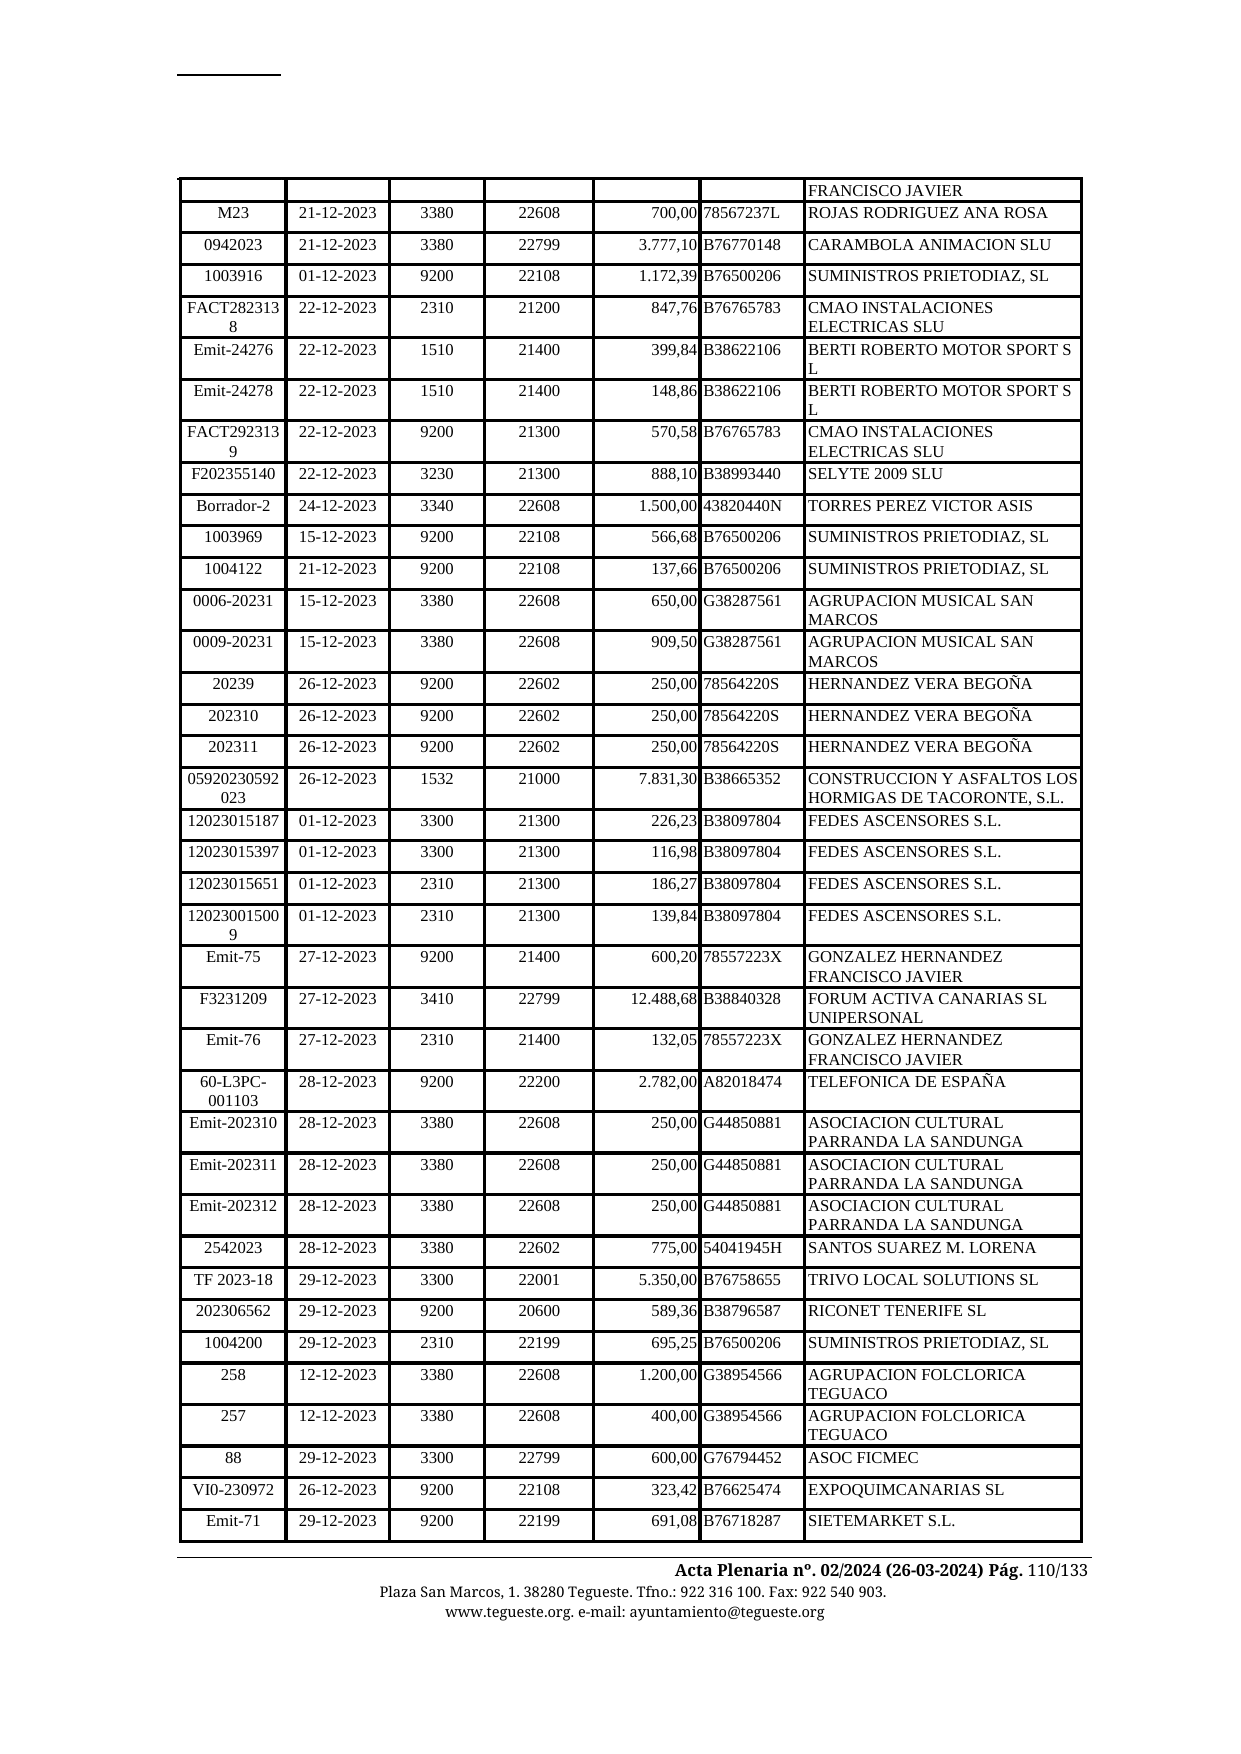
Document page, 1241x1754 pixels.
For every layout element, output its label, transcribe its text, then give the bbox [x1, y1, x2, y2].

table_cell VI0-230972 [182, 1479, 284, 1508]
table_cell F202355140 [182, 464, 284, 492]
table_cell 22608 [486, 496, 592, 524]
table_cell B76500206 [702, 527, 803, 556]
table_cell 2310 [391, 298, 483, 336]
table_cell 120230015009 [182, 906, 284, 944]
table_cell 78557223X [702, 1030, 803, 1068]
table_cell [486, 180, 592, 199]
table_cell 1.200,00 [595, 1365, 698, 1403]
table_cell SIETEMARKET S.L. [806, 1511, 1080, 1540]
table_cell GONZALEZ HERNANDEZ FRANCISCO JAVIER [806, 1030, 1080, 1068]
table_cell Emit-202311 [182, 1155, 284, 1193]
table_cell B76500206 [702, 559, 803, 588]
table_cell 202310 [182, 706, 284, 734]
table_cell 22108 [486, 559, 592, 588]
table_cell [288, 180, 388, 199]
table_cell 9200 [391, 422, 483, 461]
table_cell B76500206 [702, 266, 803, 295]
table_cell 21200 [486, 298, 592, 336]
table_cell B38665352 [702, 769, 803, 807]
table_cell G44850881 [702, 1196, 803, 1234]
table_cell 1003969 [182, 527, 284, 556]
table_cell 700,00 [595, 203, 698, 231]
table_cell 22608 [486, 1406, 592, 1444]
table_cell 3380 [391, 632, 483, 671]
table_cell 600,20 [595, 947, 698, 986]
table_cell 3380 [391, 1155, 483, 1193]
table_cell 29-12-2023 [288, 1333, 388, 1361]
table_cell AGRUPACION FOLCLORICA TEGUACO [806, 1365, 1080, 1403]
table_cell 22200 [486, 1072, 592, 1110]
table_cell G38954566 [702, 1406, 803, 1444]
table_cell 26-12-2023 [288, 769, 388, 807]
table_cell 22199 [486, 1511, 592, 1540]
table_cell 3380 [391, 591, 483, 629]
table_cell 250,00 [595, 706, 698, 734]
table_cell 909,50 [595, 632, 698, 671]
table_cell 3380 [391, 203, 483, 231]
table_cell 3380 [391, 234, 483, 263]
table_cell 9200 [391, 266, 483, 295]
table_cell 1004122 [182, 559, 284, 588]
table_cell 21400 [486, 947, 592, 986]
table_cell 22602 [486, 737, 592, 766]
table_cell 88 [182, 1448, 284, 1476]
table_cell B76770148 [702, 234, 803, 263]
table_cell 78564220S [702, 737, 803, 766]
table_cell 0006-20231 [182, 591, 284, 629]
table_cell 21300 [486, 906, 592, 944]
table_cell 323,42 [595, 1479, 698, 1508]
table_cell B76718287 [702, 1511, 803, 1540]
table_cell FEDES ASCENSORES S.L. [806, 874, 1080, 903]
table_cell 28-12-2023 [288, 1238, 388, 1266]
table_cell 589,36 [595, 1301, 698, 1330]
table_cell ASOCIACION CULTURAL PARRANDA LA SANDUNGA [806, 1196, 1080, 1234]
table_cell Emit-71 [182, 1511, 284, 1540]
table_cell CARAMBOLA ANIMACION SLU [806, 234, 1080, 263]
table_cell 01-12-2023 [288, 842, 388, 871]
table_cell 3300 [391, 842, 483, 871]
table_cell B76625474 [702, 1479, 803, 1508]
table_cell B38097804 [702, 811, 803, 839]
table_cell 22799 [486, 234, 592, 263]
table_cell 202311 [182, 737, 284, 766]
table_cell 01-12-2023 [288, 906, 388, 944]
table_cell 21-12-2023 [288, 559, 388, 588]
table_cell 3380 [391, 1365, 483, 1403]
table_cell Emit-24278 [182, 381, 284, 419]
table_cell 12-12-2023 [288, 1406, 388, 1444]
table_cell [702, 180, 803, 199]
table_cell 847,76 [595, 298, 698, 336]
table_cell FEDES ASCENSORES S.L. [806, 842, 1080, 871]
table_cell 21300 [486, 842, 592, 871]
table_cell 3300 [391, 811, 483, 839]
table_cell 5.350,00 [595, 1269, 698, 1298]
table_cell 22108 [486, 527, 592, 556]
table_cell 78567237L [702, 203, 803, 231]
table_cell 24-12-2023 [288, 496, 388, 524]
table_cell 1004200 [182, 1333, 284, 1361]
table_cell 28-12-2023 [288, 1072, 388, 1110]
table_cell 29-12-2023 [288, 1448, 388, 1476]
table_cell 399,84 [595, 339, 698, 378]
table_cell B76765783 [702, 422, 803, 461]
table_cell 250,00 [595, 1113, 698, 1151]
table_cell SUMINISTROS PRIETODIAZ, SL [806, 1333, 1080, 1361]
table_cell 3.777,10 [595, 234, 698, 263]
table_cell 78564220S [702, 674, 803, 702]
table_cell 2310 [391, 1030, 483, 1068]
table_cell 12.488,68 [595, 989, 698, 1027]
table_cell FACT2923139 [182, 422, 284, 461]
table_cell 22108 [486, 1479, 592, 1508]
table_cell 9200 [391, 527, 483, 556]
table_cell SANTOS SUAREZ M. LORENA [806, 1238, 1080, 1266]
table_cell EXPOQUIMCANARIAS SL [806, 1479, 1080, 1508]
table_cell 250,00 [595, 1196, 698, 1234]
table_cell 9200 [391, 706, 483, 734]
table_cell G38954566 [702, 1365, 803, 1403]
table_cell 22108 [486, 266, 592, 295]
table_cell CONSTRUCCION Y ASFALTOS LOS HORMIGAS DE TACORONTE, S.L. [806, 769, 1080, 807]
table_cell 27-12-2023 [288, 989, 388, 1027]
table_cell B38840328 [702, 989, 803, 1027]
table_cell 1003916 [182, 266, 284, 295]
table_cell Emit-76 [182, 1030, 284, 1068]
table_cell 60-L3PC-001103 [182, 1072, 284, 1110]
table_cell G38287561 [702, 632, 803, 671]
table_cell 05920230592023 [182, 769, 284, 807]
table_cell 21300 [486, 874, 592, 903]
table_cell 01-12-2023 [288, 811, 388, 839]
table_cell Emit-75 [182, 947, 284, 986]
table_cell 202306562 [182, 1301, 284, 1330]
table_cell 21400 [486, 339, 592, 378]
table_cell 78564220S [702, 706, 803, 734]
table_cell 3380 [391, 1196, 483, 1234]
table_cell 2310 [391, 1333, 483, 1361]
table_cell 29-12-2023 [288, 1301, 388, 1330]
table_cell B38097804 [702, 874, 803, 903]
table_cell 12023015651 [182, 874, 284, 903]
table_cell 650,00 [595, 591, 698, 629]
table_cell 566,68 [595, 527, 698, 556]
table_cell 9200 [391, 1511, 483, 1540]
table_cell 21400 [486, 381, 592, 419]
table_cell SUMINISTROS PRIETODIAZ, SL [806, 266, 1080, 295]
table_cell 257 [182, 1406, 284, 1444]
table_cell BERTI ROBERTO MOTOR SPORT S L [806, 381, 1080, 419]
table_cell 1532 [391, 769, 483, 807]
table_cell 775,00 [595, 1238, 698, 1266]
table_cell 15-12-2023 [288, 632, 388, 671]
table_cell 9200 [391, 1072, 483, 1110]
table_cell 22608 [486, 632, 592, 671]
table_cell 27-12-2023 [288, 1030, 388, 1068]
table_cell 01-12-2023 [288, 266, 388, 295]
table_cell 3380 [391, 1113, 483, 1151]
table_cell 22602 [486, 674, 592, 702]
table_cell A82018474 [702, 1072, 803, 1110]
table_cell FEDES ASCENSORES S.L. [806, 906, 1080, 944]
table_cell 22-12-2023 [288, 422, 388, 461]
table_cell 26-12-2023 [288, 706, 388, 734]
table_cell 258 [182, 1365, 284, 1403]
table_cell 22-12-2023 [288, 298, 388, 336]
table_cell 21-12-2023 [288, 203, 388, 231]
table_cell 9200 [391, 737, 483, 766]
table_cell 1510 [391, 381, 483, 419]
table_cell 22608 [486, 203, 592, 231]
table_cell Emit-24276 [182, 339, 284, 378]
table_cell 26-12-2023 [288, 1479, 388, 1508]
table_cell B38622106 [702, 339, 803, 378]
table_cell 12-12-2023 [288, 1365, 388, 1403]
table_cell AGRUPACION FOLCLORICA TEGUACO [806, 1406, 1080, 1444]
table_cell FORUM ACTIVA CANARIAS SL UNIPERSONAL [806, 989, 1080, 1027]
table_cell CMAO INSTALACIONES ELECTRICAS SLU [806, 422, 1080, 461]
table_cell 9200 [391, 1301, 483, 1330]
table_cell 0942023 [182, 234, 284, 263]
table_cell 9200 [391, 674, 483, 702]
table_cell 3300 [391, 1269, 483, 1298]
table_cell 22199 [486, 1333, 592, 1361]
table_cell B76765783 [702, 298, 803, 336]
table_cell 21000 [486, 769, 592, 807]
table_cell 28-12-2023 [288, 1155, 388, 1193]
table_cell ASOCIACION CULTURAL PARRANDA LA SANDUNGA [806, 1155, 1080, 1193]
table_cell 186,27 [595, 874, 698, 903]
table_cell 54041945H [702, 1238, 803, 1266]
table_cell 22608 [486, 1196, 592, 1234]
table_cell 116,98 [595, 842, 698, 871]
table_cell 9200 [391, 559, 483, 588]
table_cell B38622106 [702, 381, 803, 419]
table_cell 12023015397 [182, 842, 284, 871]
table_cell 01-12-2023 [288, 874, 388, 903]
table_cell 22608 [486, 1365, 592, 1403]
table_cell G38287561 [702, 591, 803, 629]
table_cell 22608 [486, 1113, 592, 1151]
table_cell BERTI ROBERTO MOTOR SPORT S L [806, 339, 1080, 378]
table_cell ROJAS RODRIGUEZ ANA ROSA [806, 203, 1080, 231]
table_cell AGRUPACION MUSICAL SAN MARCOS [806, 632, 1080, 671]
table_cell Borrador-2 [182, 496, 284, 524]
table_cell 22-12-2023 [288, 381, 388, 419]
table_cell 1.172,39 [595, 266, 698, 295]
table_cell 21300 [486, 422, 592, 461]
table_cell 0009-20231 [182, 632, 284, 671]
table_cell F3231209 [182, 989, 284, 1027]
table_cell 3300 [391, 1448, 483, 1476]
table_cell Emit-202312 [182, 1196, 284, 1234]
table_cell 22799 [486, 989, 592, 1027]
table_cell 600,00 [595, 1448, 698, 1476]
table_cell 22608 [486, 1155, 592, 1193]
table_cell G76794452 [702, 1448, 803, 1476]
table_cell 148,86 [595, 381, 698, 419]
table_cell 1510 [391, 339, 483, 378]
table_cell B76758655 [702, 1269, 803, 1298]
table_cell 43820440N [702, 496, 803, 524]
table_cell TF 2023-18 [182, 1269, 284, 1298]
table_cell B76500206 [702, 1333, 803, 1361]
table_cell 22-12-2023 [288, 464, 388, 492]
table_cell [182, 180, 284, 199]
table_cell HERNANDEZ VERA BEGOÑA [806, 706, 1080, 734]
table_cell 2310 [391, 906, 483, 944]
table_cell G44850881 [702, 1113, 803, 1151]
table_cell FRANCISCO JAVIER [806, 180, 1080, 199]
table_cell 22602 [486, 706, 592, 734]
table_cell 2542023 [182, 1238, 284, 1266]
table_cell 21300 [486, 811, 592, 839]
table_cell AGRUPACION MUSICAL SAN MARCOS [806, 591, 1080, 629]
table_cell TORRES PEREZ VICTOR ASIS [806, 496, 1080, 524]
table_cell 78557223X [702, 947, 803, 986]
table_cell 1.500,00 [595, 496, 698, 524]
table_cell 29-12-2023 [288, 1511, 388, 1540]
table_cell 3410 [391, 989, 483, 1027]
table_cell 695,25 [595, 1333, 698, 1361]
table_cell ASOCIACION CULTURAL PARRANDA LA SANDUNGA [806, 1113, 1080, 1151]
table_cell 250,00 [595, 737, 698, 766]
table_cell 22-12-2023 [288, 339, 388, 378]
table_cell 139,84 [595, 906, 698, 944]
table_cell HERNANDEZ VERA BEGOÑA [806, 737, 1080, 766]
table_cell [391, 180, 483, 199]
table_cell 250,00 [595, 1155, 698, 1193]
table_cell 21300 [486, 464, 592, 492]
table_cell G44850881 [702, 1155, 803, 1193]
table_cell 28-12-2023 [288, 1196, 388, 1234]
table_cell FEDES ASCENSORES S.L. [806, 811, 1080, 839]
table_cell TELEFONICA DE ESPAÑA [806, 1072, 1080, 1110]
table_cell 22608 [486, 591, 592, 629]
table_cell 3380 [391, 1406, 483, 1444]
table_cell SUMINISTROS PRIETODIAZ, SL [806, 559, 1080, 588]
table_cell 570,58 [595, 422, 698, 461]
table_cell RICONET TENERIFE SL [806, 1301, 1080, 1330]
table_cell CMAO INSTALACIONES ELECTRICAS SLU [806, 298, 1080, 336]
table_cell 3230 [391, 464, 483, 492]
table_cell 3380 [391, 1238, 483, 1266]
table_cell B38097804 [702, 906, 803, 944]
table_cell 3340 [391, 496, 483, 524]
table_cell B38796587 [702, 1301, 803, 1330]
table_cell 400,00 [595, 1406, 698, 1444]
table_cell HERNANDEZ VERA BEGOÑA [806, 674, 1080, 702]
table_cell 20600 [486, 1301, 592, 1330]
table_cell 2.782,00 [595, 1072, 698, 1110]
table_cell 22799 [486, 1448, 592, 1476]
table_cell 7.831,30 [595, 769, 698, 807]
table_cell 137,66 [595, 559, 698, 588]
table_cell 888,10 [595, 464, 698, 492]
table_cell Emit-202310 [182, 1113, 284, 1151]
table_cell 12023015187 [182, 811, 284, 839]
table_cell 9200 [391, 1479, 483, 1508]
table_cell 29-12-2023 [288, 1269, 388, 1298]
table_cell 26-12-2023 [288, 674, 388, 702]
table_cell 27-12-2023 [288, 947, 388, 986]
table_cell [595, 180, 698, 199]
table_cell 22001 [486, 1269, 592, 1298]
table_cell 15-12-2023 [288, 527, 388, 556]
table_cell 21-12-2023 [288, 234, 388, 263]
table_cell 21400 [486, 1030, 592, 1068]
table_cell 250,00 [595, 674, 698, 702]
table_cell TRIVO LOCAL SOLUTIONS SL [806, 1269, 1080, 1298]
table_cell B38097804 [702, 842, 803, 871]
table_cell FACT2823138 [182, 298, 284, 336]
table_cell 20239 [182, 674, 284, 702]
table_cell SELYTE 2009 SLU [806, 464, 1080, 492]
table_cell GONZALEZ HERNANDEZ FRANCISCO JAVIER [806, 947, 1080, 986]
table_cell 2310 [391, 874, 483, 903]
table_cell 226,23 [595, 811, 698, 839]
table_cell 28-12-2023 [288, 1113, 388, 1151]
table_cell B38993440 [702, 464, 803, 492]
table_cell SUMINISTROS PRIETODIAZ, SL [806, 527, 1080, 556]
table_cell M23 [182, 203, 284, 231]
table_cell 132,05 [595, 1030, 698, 1068]
table_cell 15-12-2023 [288, 591, 388, 629]
table_cell 9200 [391, 947, 483, 986]
table_cell 691,08 [595, 1511, 698, 1540]
table_cell ASOC FICMEC [806, 1448, 1080, 1476]
table_cell 26-12-2023 [288, 737, 388, 766]
table_cell 22602 [486, 1238, 592, 1266]
